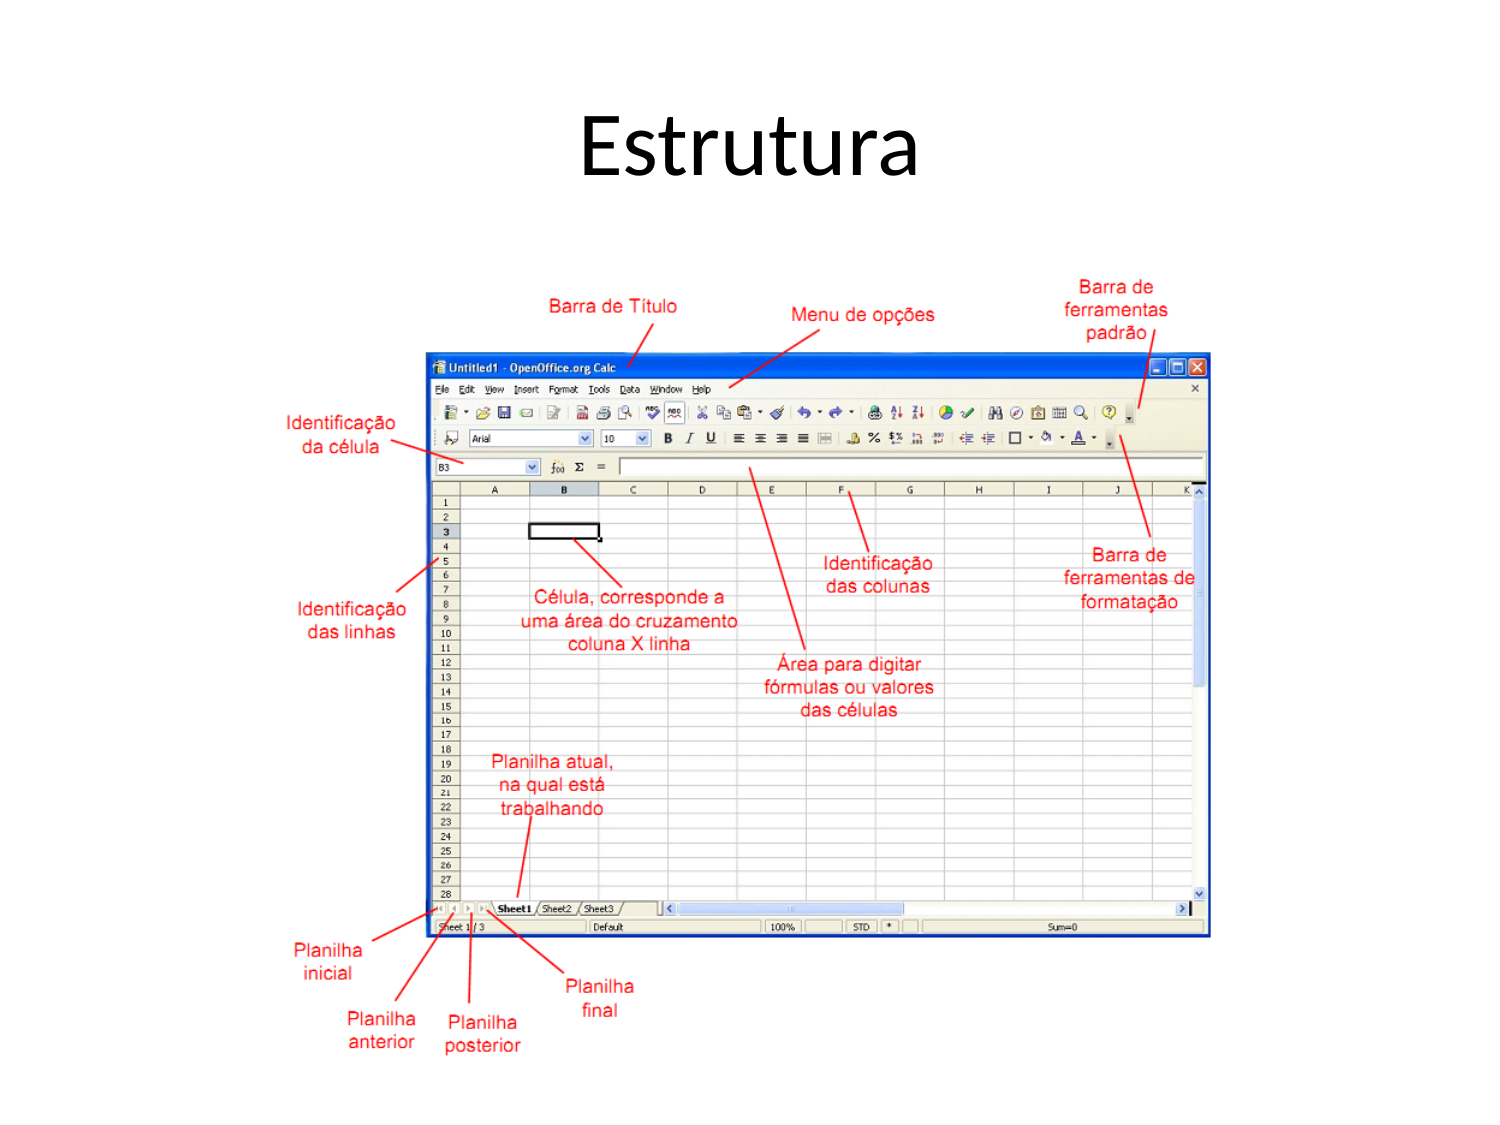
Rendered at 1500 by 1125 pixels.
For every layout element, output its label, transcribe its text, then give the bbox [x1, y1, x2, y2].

title Estrutura [75, 45, 1426, 233]
picture [242, 267, 1230, 1059]
